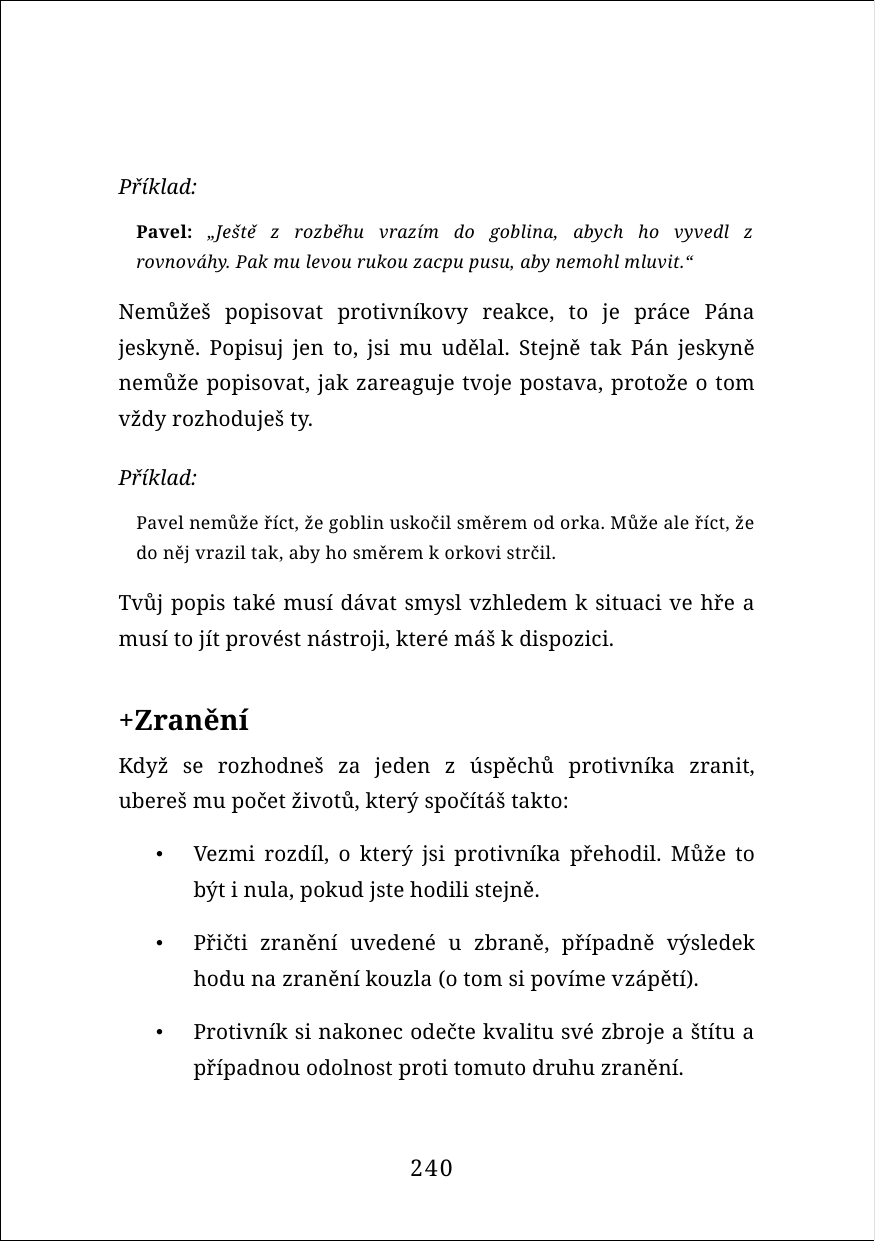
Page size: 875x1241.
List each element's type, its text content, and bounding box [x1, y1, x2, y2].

text Pavel nemůže říct, že goblin uskočil směrem od orka. Může ale říct, že do něj vrazil tak, aby ho směrem k orkovi strčil. [136, 510, 756, 564]
text Příklad: [118, 172, 756, 200]
text Nemůžeš popisovat protivníkovy reakce, to je práce Pána jeskyně. Popisuj jen to, jsi mu udělal. Stejně tak Pán jeskyně nemůže popisovat, jak zareaguje tvoje postava, protože o tom vždy rozhoduješ ty. [118, 297, 756, 432]
text Tvůj popis také musí dávat smysl vzhledem k situaci ve hře a musí to jít provést nástroji, které máš k dispozici. [118, 588, 756, 652]
subtitle +Zranění [118, 701, 756, 739]
text Když se rozhodneš za jeden z úspěchů protivníka zranit, ubereš mu počet životů, který spočítáš takto: [118, 751, 756, 815]
text Pavel: „Ještě z rozběhu vrazím do goblina, abych ho vyvedl z rovnováhy. Pak mu levou rukou zacpu pusu, aby nemohl mluvit.“ [136, 219, 756, 273]
list Vezmi rozdíl, o který jsi protivníka přehodil. Může to být i nula, pokud jste hodili stejně. [156, 839, 756, 903]
list Přičti zranění uvedené u zbraně, případně výsledek hodu na zranění kouzla (o tom si povíme vzápětí). [156, 928, 756, 992]
text Příklad: [118, 463, 756, 491]
list Protivník si nakonec odečte kvalitu své zbroje a štítu a případnou odolnost proti tomuto druhu zranění. [156, 1017, 756, 1081]
